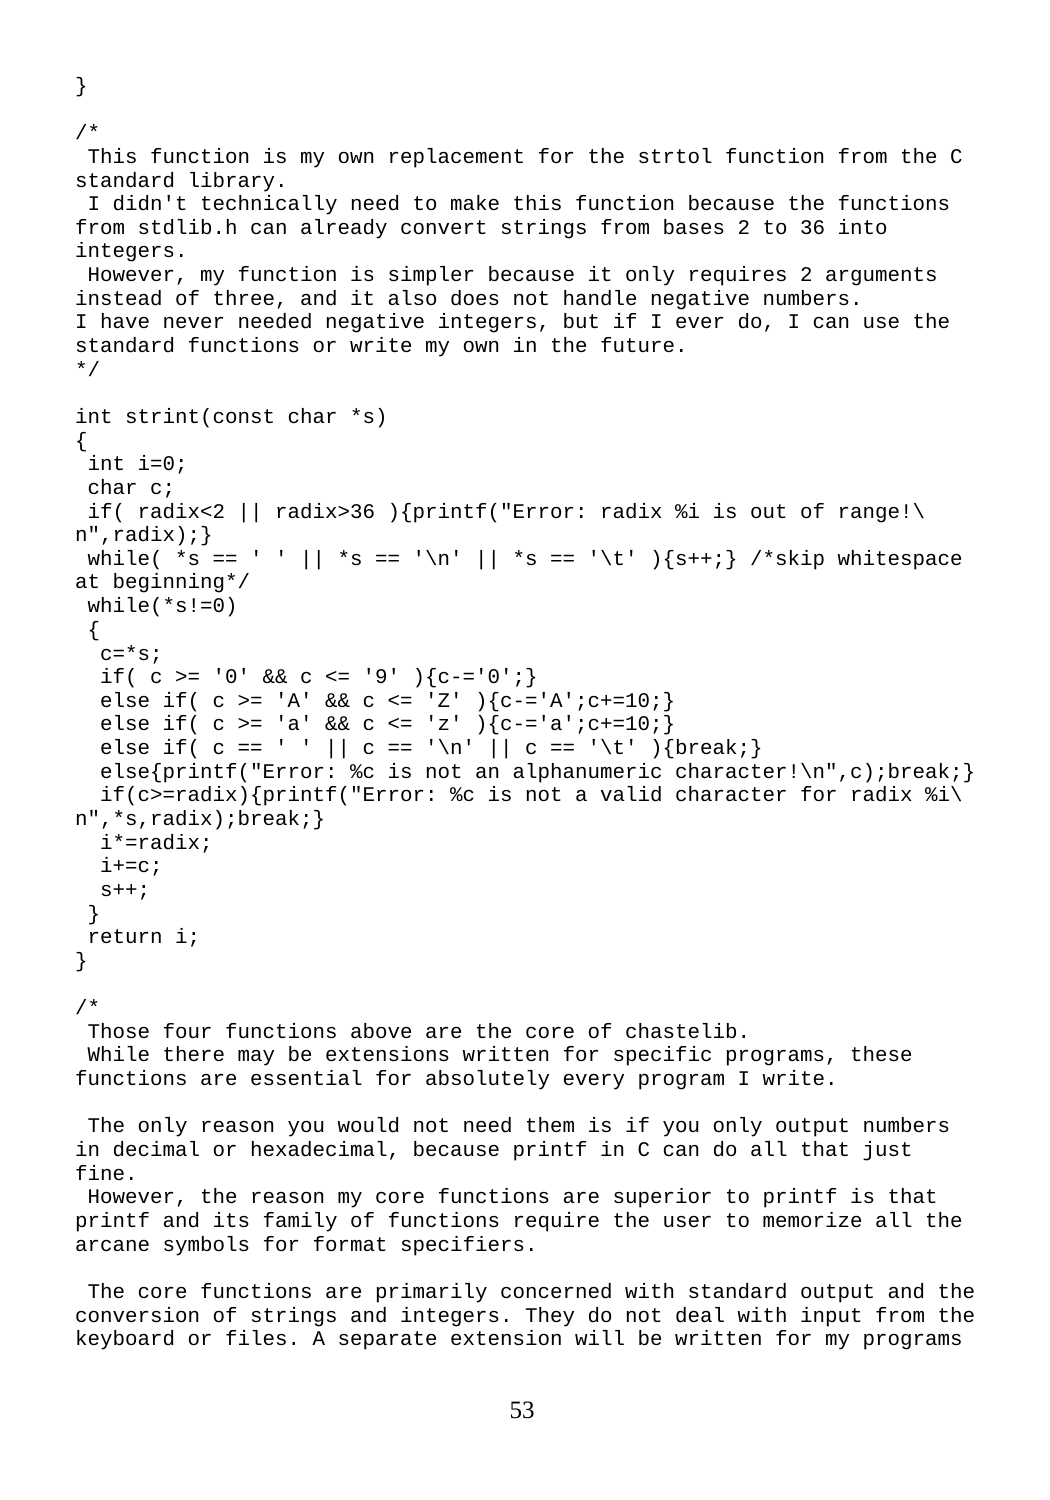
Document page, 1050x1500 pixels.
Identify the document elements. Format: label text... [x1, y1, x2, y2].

text The only reason you would not need them is if you only output numbers in decimal or hexadecimal, because printf in C can do all that just fine. [75, 1115, 975, 1186]
text i*=radix; [75, 832, 975, 855]
text */ [75, 359, 975, 382]
text if( c >= '0' && c <= '9' ){c-='0';} [75, 666, 975, 690]
text int i=0; [75, 453, 975, 477]
text However, my function is simpler because it only requires 2 arguments instead of three, and it also does not handle negative numbers. [75, 264, 975, 311]
text c=*s; [75, 642, 975, 666]
text { [75, 619, 975, 642]
text I have never needed negative integers, but if I ever do, I can use the standard functions or write my own in the future. [75, 311, 975, 359]
text int strint(const char *s) [75, 406, 975, 430]
text } [75, 75, 975, 99]
text while( *s == ' ' || *s == '\n' || *s == '\t' ){s++;} /*skip whitespace at beginning*/ [75, 548, 975, 595]
text However, the reason my core functions are superior to printf is that printf and its family of functions require the user to memorize all the arcane symbols for format specifiers. [75, 1186, 975, 1257]
text char c; [75, 477, 975, 501]
text while(*s!=0) [75, 595, 975, 619]
text if(c>=radix){printf("Error: %c is not a valid character for radix %i\n",*s,radix);break;} [75, 784, 975, 832]
text i+=c; [75, 855, 975, 879]
text return i; [75, 926, 975, 950]
text Those four functions above are the core of chastelib. [75, 1021, 975, 1044]
text This function is my own replacement for the strtol function from the C standard library. [75, 146, 975, 193]
text else{printf("Error: %c is not an alphanumeric character!\n",c);break;} [75, 761, 975, 784]
text /* [75, 997, 975, 1021]
text While there may be extensions written for specific programs, these functions are essential for absolutely every program I write. [75, 1044, 975, 1092]
text The core functions are primarily concerned with standard output and the conversion of strings and integers. They do not deal with input from the keyboard or files. A separate extension will be written for my programs [75, 1281, 975, 1352]
text { [75, 430, 975, 453]
text if( radix<2 || radix>36 ){printf("Error: radix %i is out of range!\n",radix);} [75, 501, 975, 548]
text } [75, 903, 975, 926]
text else if( c >= 'a' && c <= 'z' ){c-='a';c+=10;} [75, 713, 975, 737]
text else if( c >= 'A' && c <= 'Z' ){c-='A';c+=10;} [75, 690, 975, 713]
text s++; [75, 879, 975, 903]
text else if( c == ' ' || c == '\n' || c == '\t' ){break;} [75, 737, 975, 761]
text I didn't technically need to make this function because the functions from stdlib.h can already convert strings from bases 2 to 36 into integers. [75, 193, 975, 264]
text /* [75, 122, 975, 146]
text } [75, 950, 975, 973]
